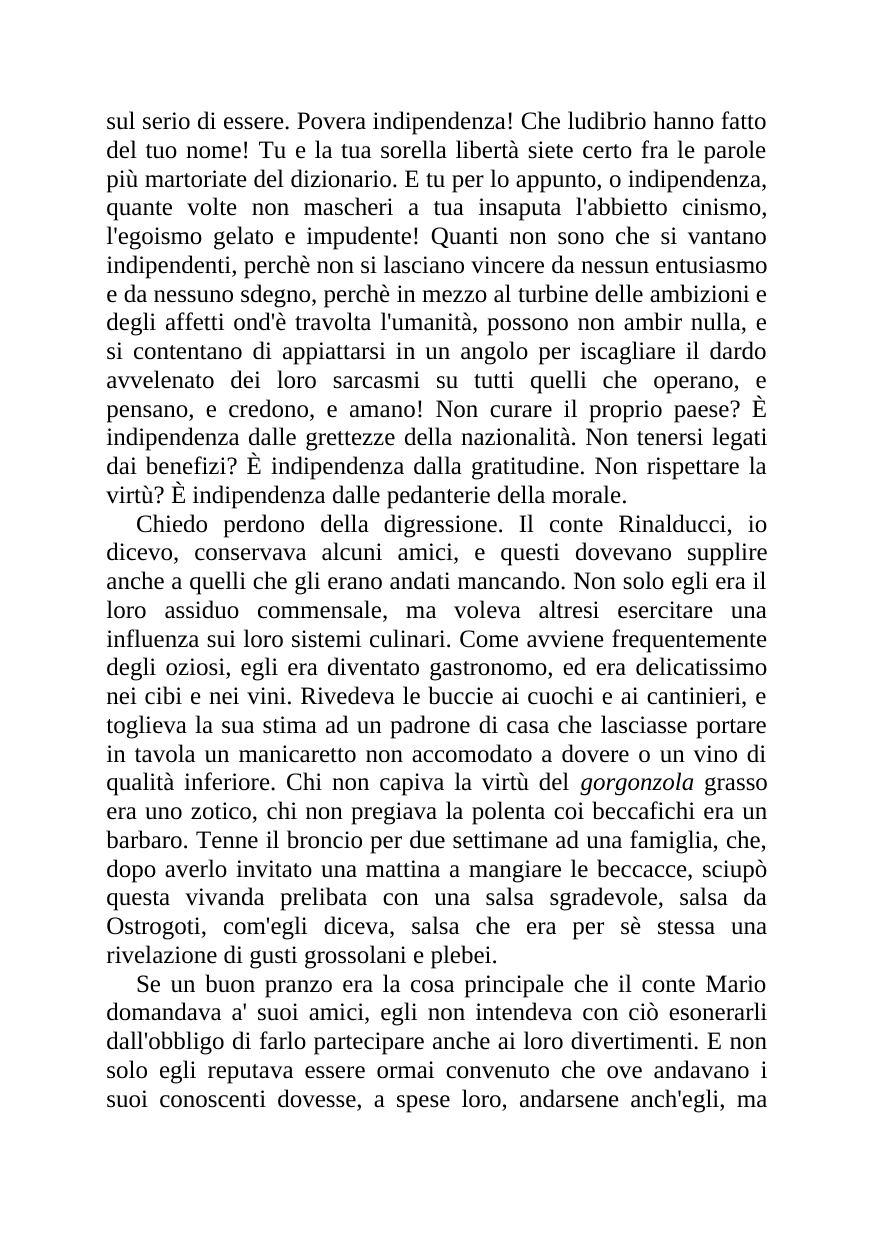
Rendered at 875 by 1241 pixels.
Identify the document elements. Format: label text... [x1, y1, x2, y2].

text Se un buon pranzo era la cosa principale che il conte Mario domandava a' suoi amici, egli non intendeva con ciò esonerarli dall'obbligo di farlo partecipare anche ai loro divertimenti. E non solo egli reputava essere ormai convenuto che ove andavano i suoi conoscenti dovesse, a spese loro, andarsene anch'egli, ma [106, 969, 768, 1112]
text sul serio di essere. Povera indipendenza! Che ludibrio hanno fatto del tuo nome! Tu e la tua sorella libertà siete certo fra le parole più martoriate del dizionario. E tu per lo appunto, o indipendenza, quante volte non mascheri a tua insaputa l'abbietto cinismo, l'egoismo gelato e impudente! Quanti non sono che si vantano indipendenti, perchè non si lasciano vincere da nessun entusiasmo e da nessuno sdegno, perchè in mezzo al turbine delle ambizioni e degli affetti ond'è travolta l'umanità, possono non ambir nulla, e si contentano di appiattarsi in un angolo per iscagliare il dardo avvelenato dei loro sarcasmi su tutti quelli che operano, e pensano, e credono, e amano! Non curare il proprio paese? È indipendenza dalle grettezze della nazionalità. Non tenersi legati dai benefizi? È indipendenza dalla gratitudine. Non rispettare la virtù? È indipendenza dalle pedanterie della morale. [106, 106, 768, 509]
text Chiedo perdono della digressione. Il conte Rinalducci, io dicevo, conservava alcuni amici, e questi dovevano supplire anche a quelli che gli erano andati mancando. Non solo egli era il loro assiduo commensale, ma voleva altresi esercitare una influenza sui loro sistemi culinari. Come avviene frequentemente degli oziosi, egli era diventato gastronomo, ed era delicatissimo nei cibi e nei vini. Rivedeva le buccie ai cuochi e ai cantinieri, e toglieva la sua stima ad un padrone di casa che lasciasse portare in tavola un manicaretto non accomodato a dovere o un vino di qualità inferiore. Chi non capiva la virtù del gorgonzola grasso era uno zotico, chi non pregiava la polenta coi beccafichi era un barbaro. Tenne il broncio per due settimane ad una famiglia, che, dopo averlo invitato una mattina a mangiare le beccacce, sciupò questa vivanda prelibata con una salsa sgradevole, salsa da Ostrogoti, com'egli diceva, salsa che era per sè stessa una rivelazione di gusti grossolani e plebei. [106, 509, 768, 969]
